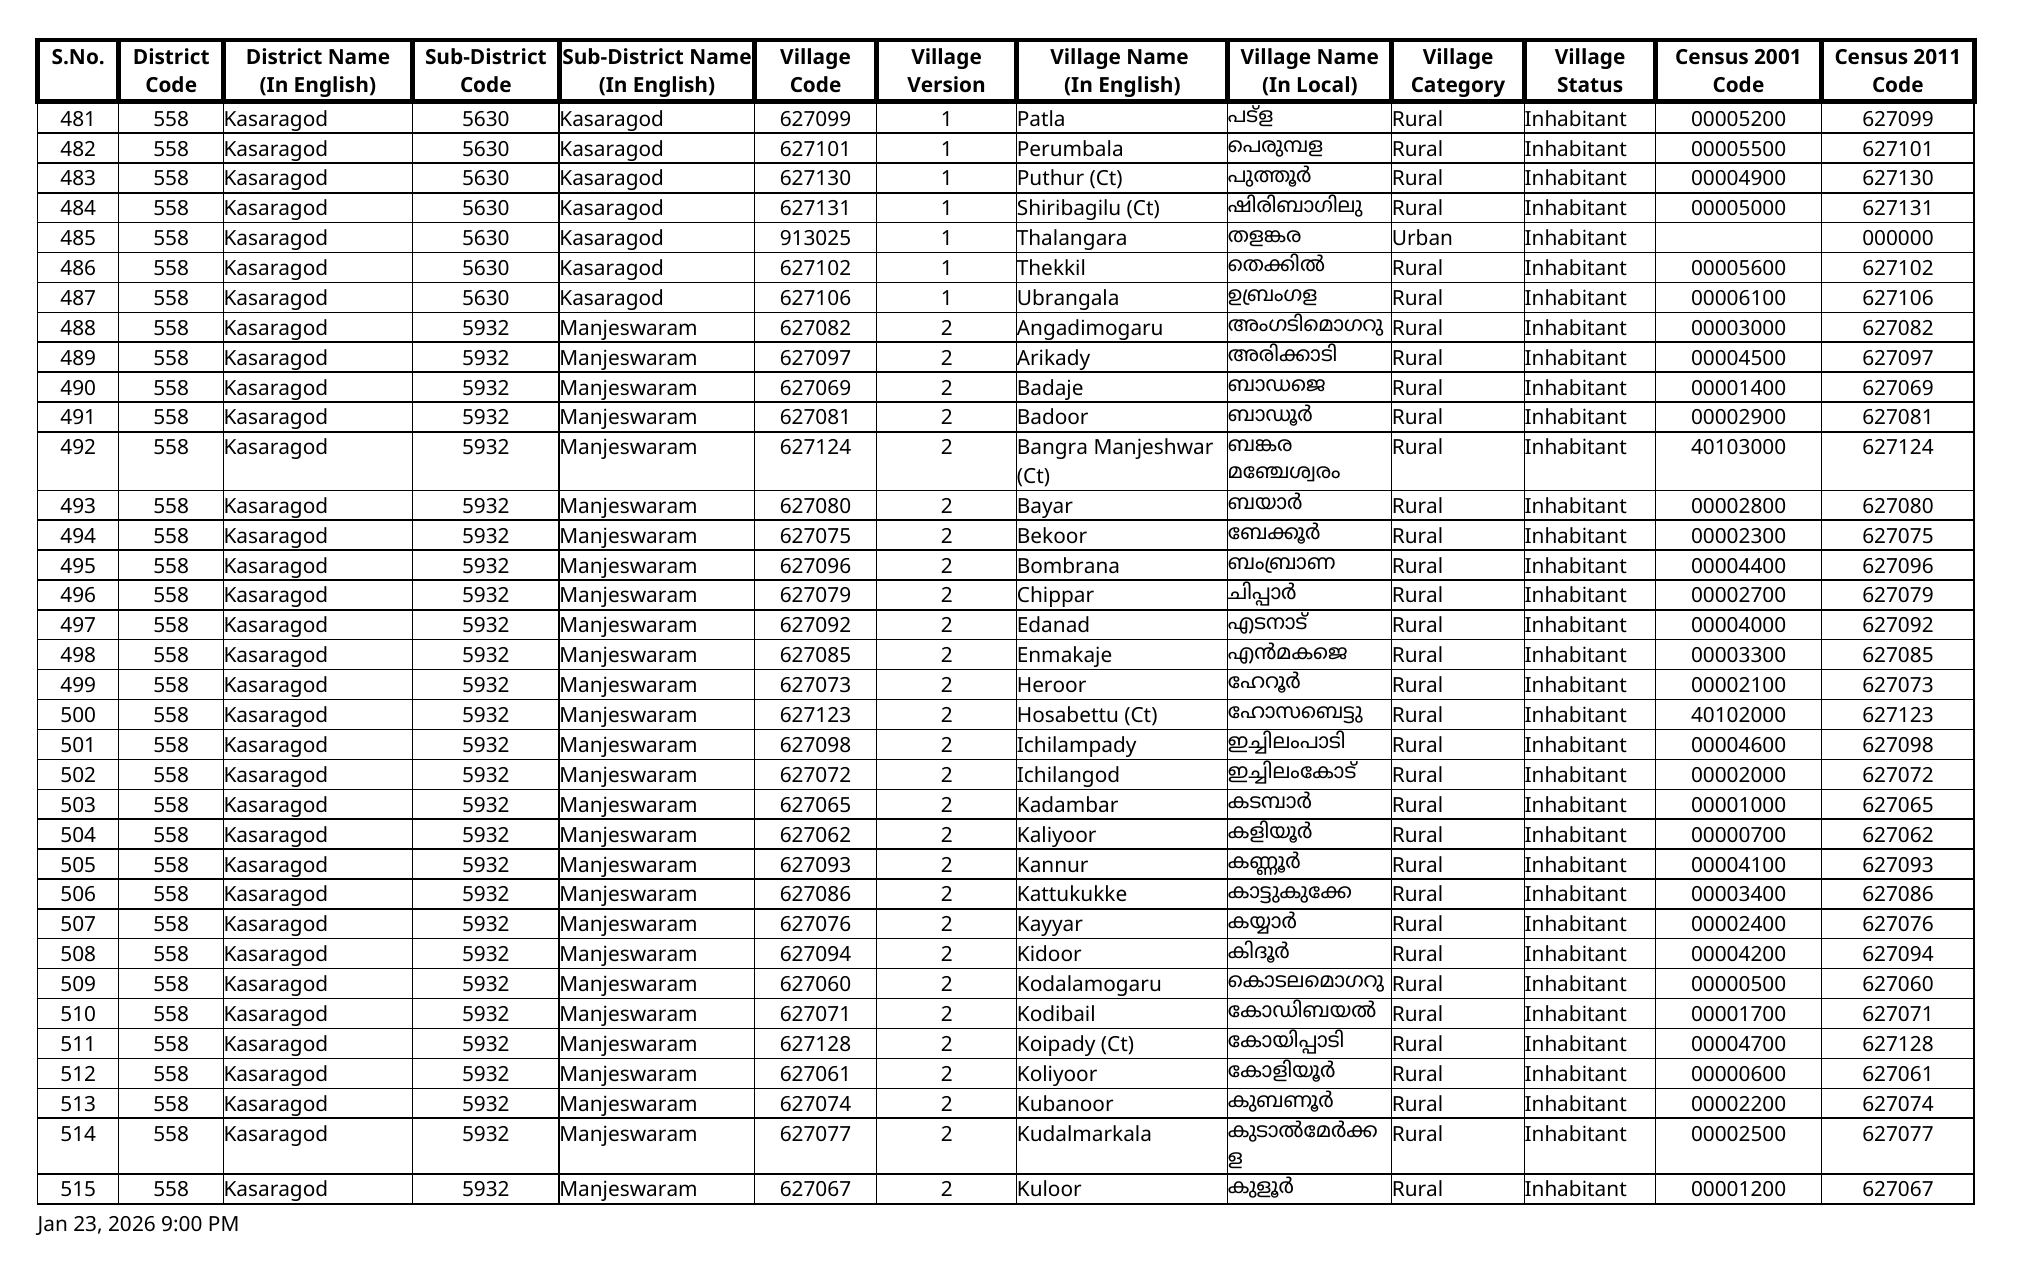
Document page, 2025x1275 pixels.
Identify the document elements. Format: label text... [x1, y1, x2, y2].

table_cell Inhabitant [1525, 910, 1655, 938]
table_cell 558 [119, 611, 223, 639]
table_cell Ubrangala [1017, 283, 1227, 312]
table_cell ഷിരിബാഗിലു [1228, 194, 1391, 222]
table_cell Kasaragod [224, 850, 412, 878]
table_cell 00002300 [1656, 521, 1821, 549]
table_cell 558 [119, 1119, 223, 1173]
table_cell 627124 [1822, 433, 1973, 489]
table_cell Rural [1392, 194, 1524, 222]
table_cell 627099 [1822, 104, 1973, 132]
table_cell Kasaragod [224, 521, 412, 549]
table_cell 5932 [413, 313, 558, 341]
table_cell 5932 [413, 521, 558, 549]
table_cell 627128 [1822, 1029, 1973, 1057]
table_cell 00004200 [1656, 939, 1821, 968]
table_header District Name (In English) [226, 42, 410, 99]
table_cell ഹേറൂർ [1228, 670, 1391, 699]
table_cell Kasaragod [560, 134, 754, 162]
table_cell Kasaragod [224, 373, 412, 401]
table_cell Inhabitant [1525, 939, 1655, 968]
table_cell 2 [877, 760, 1016, 788]
table_cell അംഗടിമൊഗറു [1228, 313, 1391, 341]
table_cell 5630 [413, 164, 558, 192]
table_cell 5932 [413, 491, 558, 519]
table_cell 2 [877, 1059, 1016, 1087]
table_cell 558 [119, 670, 223, 699]
table_cell 1 [877, 104, 1016, 132]
table_cell 627074 [755, 1089, 876, 1117]
table_cell 558 [119, 939, 223, 968]
table_cell Inhabitant [1525, 611, 1655, 639]
table_cell 5932 [413, 373, 558, 401]
table_cell 558 [119, 700, 223, 729]
table_cell Inhabitant [1525, 1089, 1655, 1117]
table_cell 627082 [1822, 313, 1973, 341]
table_cell 5932 [413, 1119, 558, 1173]
table_cell Koliyoor [1017, 1059, 1227, 1087]
table_cell 1 [877, 283, 1016, 312]
table_cell 00001200 [1656, 1175, 1821, 1203]
table_cell Inhabitant [1525, 850, 1655, 878]
table_cell Angadimogaru [1017, 313, 1227, 341]
table_cell 2 [877, 820, 1016, 848]
table_cell Rural [1392, 283, 1524, 312]
table_cell Heroor [1017, 670, 1227, 699]
table_cell കാട്ടുകുക്കേ [1228, 880, 1391, 908]
table_cell 2 [877, 969, 1016, 998]
table_cell Kuloor [1017, 1175, 1227, 1203]
table_cell 511 [38, 1029, 118, 1057]
table_cell 627079 [755, 581, 876, 609]
table_cell Inhabitant [1525, 790, 1655, 818]
table_cell കുബണൂർ [1228, 1089, 1391, 1117]
table_cell Rural [1392, 164, 1524, 192]
table_cell 487 [38, 283, 118, 312]
table_cell 488 [38, 313, 118, 341]
table_cell [1656, 223, 1821, 252]
table_cell 2 [877, 551, 1016, 579]
table_cell Manjeswaram [560, 969, 754, 998]
table_cell 558 [119, 760, 223, 788]
table_cell Kasaragod [224, 910, 412, 938]
table_cell Kadambar [1017, 790, 1227, 818]
table_cell 627092 [755, 611, 876, 639]
table_cell 00002500 [1656, 1119, 1821, 1173]
table_cell Kasaragod [224, 194, 412, 222]
table_cell 505 [38, 850, 118, 878]
table_cell 5932 [413, 581, 558, 609]
table_cell 483 [38, 164, 118, 192]
table_cell 000000 [1822, 223, 1973, 252]
table_cell Kasaragod [224, 820, 412, 848]
table_cell 499 [38, 670, 118, 699]
table_cell Inhabitant [1525, 343, 1655, 371]
table_cell 627086 [755, 880, 876, 908]
table_cell Rural [1392, 134, 1524, 162]
table_cell Inhabitant [1525, 551, 1655, 579]
table_cell 558 [119, 194, 223, 222]
table_cell 627073 [1822, 670, 1973, 699]
table_cell 00002700 [1656, 581, 1821, 609]
table_cell 558 [119, 790, 223, 818]
table_cell കുടാൽമേർക്കള [1228, 1119, 1391, 1173]
table_cell 5932 [413, 611, 558, 639]
table_cell Inhabitant [1525, 760, 1655, 788]
table_cell Kasaragod [224, 790, 412, 818]
table_cell 2 [877, 1175, 1016, 1203]
table_cell Inhabitant [1525, 283, 1655, 312]
table_cell 510 [38, 999, 118, 1028]
table_cell 558 [119, 850, 223, 878]
table_cell കിദൂർ [1228, 939, 1391, 968]
table_cell 00004500 [1656, 343, 1821, 371]
table_cell Rural [1392, 850, 1524, 878]
table_cell 2 [877, 670, 1016, 699]
table_cell 627097 [755, 343, 876, 371]
table_cell 494 [38, 521, 118, 549]
table_cell Inhabitant [1525, 969, 1655, 998]
table_cell 558 [119, 1089, 223, 1117]
table_cell Shiribagilu (Ct) [1017, 194, 1227, 222]
table_cell Manjeswaram [560, 700, 754, 729]
table_cell Rural [1392, 1119, 1524, 1173]
table_cell ബേക്കൂർ [1228, 521, 1391, 549]
table_cell Kasaragod [224, 313, 412, 341]
table_cell 5932 [413, 999, 558, 1028]
table_cell Inhabitant [1525, 581, 1655, 609]
table_cell Rural [1392, 343, 1524, 371]
table_cell 558 [119, 223, 223, 252]
table_cell 5630 [413, 283, 558, 312]
table_cell കോഡിബയൽ [1228, 999, 1391, 1028]
table_cell Kasaragod [224, 223, 412, 252]
table_cell Ichilampady [1017, 730, 1227, 758]
table_cell Rural [1392, 313, 1524, 341]
table_cell 5932 [413, 700, 558, 729]
table_cell Inhabitant [1525, 700, 1655, 729]
table_cell ബാഡൂർ [1228, 403, 1391, 431]
table_cell 558 [119, 1175, 223, 1203]
table_cell 558 [119, 283, 223, 312]
table_cell Kasaragod [224, 403, 412, 431]
table_cell 627101 [1822, 134, 1973, 162]
table_cell 627069 [755, 373, 876, 401]
table_cell Manjeswaram [560, 521, 754, 549]
table_cell 2 [877, 1089, 1016, 1117]
table_cell Perumbala [1017, 134, 1227, 162]
table_cell ഇച്ചിലംപാടി [1228, 730, 1391, 758]
table_cell 5932 [413, 760, 558, 788]
table_cell എൻമകജെ [1228, 640, 1391, 669]
table_cell Kasaragod [224, 343, 412, 371]
table_cell Rural [1392, 910, 1524, 938]
table_cell Badaje [1017, 373, 1227, 401]
table_cell Rural [1392, 403, 1524, 431]
table_cell Kasaragod [560, 104, 754, 132]
table_cell 627067 [755, 1175, 876, 1203]
table_cell Kasaragod [560, 253, 754, 282]
table_cell Manjeswaram [560, 640, 754, 669]
table_cell 00002900 [1656, 403, 1821, 431]
table_cell 00000600 [1656, 1059, 1821, 1087]
table_cell 627131 [755, 194, 876, 222]
table_cell തളങ്കര [1228, 223, 1391, 252]
table_cell Bekoor [1017, 521, 1227, 549]
table_cell Rural [1392, 253, 1524, 282]
table_cell 515 [38, 1175, 118, 1203]
table_cell Manjeswaram [560, 433, 754, 489]
table_cell 558 [119, 403, 223, 431]
table_header Village Code [757, 42, 874, 99]
table_cell 627071 [1822, 999, 1973, 1028]
table_cell 492 [38, 433, 118, 489]
table_cell Inhabitant [1525, 164, 1655, 192]
table_cell 627097 [1822, 343, 1973, 371]
table_cell Inhabitant [1525, 223, 1655, 252]
table_cell Inhabitant [1525, 491, 1655, 519]
table_cell Hosabettu (Ct) [1017, 700, 1227, 729]
table_cell 00004900 [1656, 164, 1821, 192]
table_cell 558 [119, 1029, 223, 1057]
table_cell 2 [877, 373, 1016, 401]
table_cell 482 [38, 134, 118, 162]
table_cell 627101 [755, 134, 876, 162]
table_cell 503 [38, 790, 118, 818]
table_cell Rural [1392, 760, 1524, 788]
table_cell 00001700 [1656, 999, 1821, 1028]
table_cell 2 [877, 403, 1016, 431]
table_header Census 2011 Code [1824, 42, 1972, 99]
table_cell പട്ള [1228, 104, 1391, 132]
table_header Village Category [1394, 42, 1522, 99]
table_cell ഹോസബെട്ടു [1228, 700, 1391, 729]
table_cell Inhabitant [1525, 194, 1655, 222]
table_cell 627062 [755, 820, 876, 848]
table_cell 481 [38, 104, 118, 132]
table_cell 2 [877, 730, 1016, 758]
table_cell 558 [119, 433, 223, 489]
table_cell 627098 [755, 730, 876, 758]
table_cell 40102000 [1656, 700, 1821, 729]
table_cell Inhabitant [1525, 1029, 1655, 1057]
table_cell Kannur [1017, 850, 1227, 878]
table_cell Manjeswaram [560, 1059, 754, 1087]
table_cell Kasaragod [560, 283, 754, 312]
table_cell Kasaragod [560, 223, 754, 252]
table_cell 495 [38, 551, 118, 579]
table_cell 484 [38, 194, 118, 222]
table_cell 2 [877, 521, 1016, 549]
table_cell Chippar [1017, 581, 1227, 609]
table_cell 627096 [755, 551, 876, 579]
table_cell 40103000 [1656, 433, 1821, 489]
table_cell Manjeswaram [560, 999, 754, 1028]
table_cell 486 [38, 253, 118, 282]
table_cell 5932 [413, 939, 558, 968]
table_cell 2 [877, 850, 1016, 878]
table_cell Puthur (Ct) [1017, 164, 1227, 192]
table_cell Kasaragod [224, 1059, 412, 1087]
table_cell Kasaragod [224, 700, 412, 729]
table_cell Rural [1392, 640, 1524, 669]
table_cell ഇച്ചിലംകോട് [1228, 760, 1391, 788]
table_cell Rural [1392, 611, 1524, 639]
table_cell 627065 [755, 790, 876, 818]
table_cell 627069 [1822, 373, 1973, 401]
table_cell 558 [119, 999, 223, 1028]
table_cell Kodalamogaru [1017, 969, 1227, 998]
table_cell 00004400 [1656, 551, 1821, 579]
table_cell 627123 [1822, 700, 1973, 729]
table_cell Manjeswaram [560, 1175, 754, 1203]
table_header Village Name (In Local) [1230, 42, 1389, 99]
table_cell Kasaragod [224, 551, 412, 579]
table_cell Manjeswaram [560, 343, 754, 371]
table_cell 498 [38, 640, 118, 669]
table_cell Kasaragod [224, 104, 412, 132]
table_cell 558 [119, 491, 223, 519]
table_cell 00005600 [1656, 253, 1821, 282]
table_cell 490 [38, 373, 118, 401]
table_cell 493 [38, 491, 118, 519]
table_cell 5932 [413, 880, 558, 908]
table_cell Manjeswaram [560, 1089, 754, 1117]
table_cell 5932 [413, 551, 558, 579]
table_cell 2 [877, 1119, 1016, 1173]
table_cell 2 [877, 700, 1016, 729]
table_cell 514 [38, 1119, 118, 1173]
table_cell 627065 [1822, 790, 1973, 818]
table_cell 558 [119, 343, 223, 371]
table_cell 2 [877, 999, 1016, 1028]
table_cell 913025 [755, 223, 876, 252]
table_cell Manjeswaram [560, 611, 754, 639]
table_cell 5932 [413, 730, 558, 758]
table_cell Manjeswaram [560, 910, 754, 938]
table_cell Kasaragod [224, 581, 412, 609]
table_cell 485 [38, 223, 118, 252]
table_cell 508 [38, 939, 118, 968]
table_cell 627073 [755, 670, 876, 699]
table_cell Urban [1392, 223, 1524, 252]
table_cell ബംബ്രാണ [1228, 551, 1391, 579]
table_cell 00002400 [1656, 910, 1821, 938]
table_cell 00004600 [1656, 730, 1821, 758]
table_cell 1 [877, 194, 1016, 222]
table_cell കടമ്പാർ [1228, 790, 1391, 818]
table_cell 5630 [413, 194, 558, 222]
table_cell അരിക്കാടി [1228, 343, 1391, 371]
table_cell 00005500 [1656, 134, 1821, 162]
table_cell പെരുമ്പള [1228, 134, 1391, 162]
table_cell Kasaragod [224, 1119, 412, 1173]
table_cell 627081 [1822, 403, 1973, 431]
table_cell 00002200 [1656, 1089, 1821, 1117]
table_cell 627080 [755, 491, 876, 519]
table_cell 496 [38, 581, 118, 609]
table_cell 627130 [1822, 164, 1973, 192]
table_cell Inhabitant [1525, 253, 1655, 282]
table_cell തെക്കിൽ [1228, 253, 1391, 282]
table_cell Enmakaje [1017, 640, 1227, 669]
table_cell 5932 [413, 1175, 558, 1203]
table_cell ചിപ്പാർ [1228, 581, 1391, 609]
table_cell 5932 [413, 910, 558, 938]
table_cell Inhabitant [1525, 1059, 1655, 1087]
table_header Sub-District Name (In English) [562, 42, 752, 99]
table_cell 00004700 [1656, 1029, 1821, 1057]
table_cell 627072 [755, 760, 876, 788]
table_cell ബയാർ [1228, 491, 1391, 519]
table_cell Kubanoor [1017, 1089, 1227, 1117]
table_cell 2 [877, 581, 1016, 609]
table_cell 497 [38, 611, 118, 639]
table_cell Kasaragod [224, 134, 412, 162]
table_cell Rural [1392, 730, 1524, 758]
table_cell 5932 [413, 1029, 558, 1057]
table_cell Rural [1392, 790, 1524, 818]
table_cell 5932 [413, 433, 558, 489]
table_cell Kasaragod [224, 491, 412, 519]
table_cell 627085 [755, 640, 876, 669]
table_cell 00003300 [1656, 640, 1821, 669]
table_cell 00005000 [1656, 194, 1821, 222]
table_cell 627062 [1822, 820, 1973, 848]
table_cell 5932 [413, 403, 558, 431]
table_cell 558 [119, 521, 223, 549]
table_cell Manjeswaram [560, 790, 754, 818]
table_cell 1 [877, 253, 1016, 282]
table_cell 2 [877, 910, 1016, 938]
table_cell 627123 [755, 700, 876, 729]
table_cell Rural [1392, 700, 1524, 729]
table_cell Bangra Manjeshwar (Ct) [1017, 433, 1227, 489]
table_cell Kasaragod [224, 283, 412, 312]
table_cell Rural [1392, 1089, 1524, 1117]
table_cell Inhabitant [1525, 730, 1655, 758]
table_cell 627071 [755, 999, 876, 1028]
table_cell 00003400 [1656, 880, 1821, 908]
table_cell 627098 [1822, 730, 1973, 758]
table_cell Manjeswaram [560, 760, 754, 788]
table_cell 627124 [755, 433, 876, 489]
table_cell Kattukukke [1017, 880, 1227, 908]
table_cell 5630 [413, 223, 558, 252]
table_cell 2 [877, 343, 1016, 371]
table_cell Inhabitant [1525, 1175, 1655, 1203]
table_cell 00006100 [1656, 283, 1821, 312]
table_cell 5932 [413, 670, 558, 699]
table_cell 00002800 [1656, 491, 1821, 519]
table_cell Inhabitant [1525, 104, 1655, 132]
table_cell 502 [38, 760, 118, 788]
table_cell 627099 [755, 104, 876, 132]
table_cell Rural [1392, 1029, 1524, 1057]
table_cell 00000700 [1656, 820, 1821, 848]
table_cell Inhabitant [1525, 521, 1655, 549]
table_cell Kasaragod [224, 880, 412, 908]
table_cell 512 [38, 1059, 118, 1087]
table_cell 558 [119, 820, 223, 848]
table_cell Manjeswaram [560, 373, 754, 401]
table_cell ബങ്കര മഞ്ചേശ്വരം [1228, 433, 1391, 489]
table_cell Kudalmarkala [1017, 1119, 1227, 1173]
table_cell 558 [119, 373, 223, 401]
table_cell 5932 [413, 1089, 558, 1117]
table_cell 00001000 [1656, 790, 1821, 818]
table_cell 558 [119, 880, 223, 908]
table_cell Thalangara [1017, 223, 1227, 252]
table_cell Inhabitant [1525, 640, 1655, 669]
table_cell 2 [877, 640, 1016, 669]
table_cell Kasaragod [224, 1089, 412, 1117]
table_cell Kasaragod [224, 1175, 412, 1203]
table_cell 627093 [1822, 850, 1973, 878]
table_header Village Name (In English) [1019, 42, 1225, 99]
table_cell 627061 [755, 1059, 876, 1087]
table_cell Inhabitant [1525, 880, 1655, 908]
table_cell 627075 [1822, 521, 1973, 549]
table_cell Rural [1392, 551, 1524, 579]
table_cell Kasaragod [560, 164, 754, 192]
table_cell 627094 [755, 939, 876, 968]
table_cell Inhabitant [1525, 134, 1655, 162]
table_cell ബാഡജെ [1228, 373, 1391, 401]
table_cell 00004100 [1656, 850, 1821, 878]
table_cell 627080 [1822, 491, 1973, 519]
table_cell 491 [38, 403, 118, 431]
table_cell 558 [119, 1059, 223, 1087]
table_cell കണ്ണൂർ [1228, 850, 1391, 878]
table_cell Kasaragod [224, 670, 412, 699]
table_cell Kasaragod [224, 164, 412, 192]
table_cell 1 [877, 134, 1016, 162]
table_cell കൊടലമൊഗറു [1228, 969, 1391, 998]
table_cell 5932 [413, 969, 558, 998]
table_cell 558 [119, 581, 223, 609]
table_cell 5932 [413, 820, 558, 848]
table_cell Rural [1392, 581, 1524, 609]
table_cell Manjeswaram [560, 670, 754, 699]
table_cell 627061 [1822, 1059, 1973, 1087]
table_cell Rural [1392, 373, 1524, 401]
table_cell Kasaragod [224, 999, 412, 1028]
table_cell Manjeswaram [560, 551, 754, 579]
table_cell കയ്യാർ [1228, 910, 1391, 938]
table_cell Manjeswaram [560, 1119, 754, 1173]
table_cell 489 [38, 343, 118, 371]
table_cell Koipady (Ct) [1017, 1029, 1227, 1057]
table_cell 00000500 [1656, 969, 1821, 998]
table_cell Inhabitant [1525, 433, 1655, 489]
table_cell 00003000 [1656, 313, 1821, 341]
table_cell 627060 [1822, 969, 1973, 998]
table_cell കുളൂർ [1228, 1175, 1391, 1203]
table_cell Kaliyoor [1017, 820, 1227, 848]
table_cell Rural [1392, 104, 1524, 132]
table_cell 627075 [755, 521, 876, 549]
table_cell Patla [1017, 104, 1227, 132]
table_cell 627096 [1822, 551, 1973, 579]
table_cell 627102 [755, 253, 876, 282]
table_cell 504 [38, 820, 118, 848]
table_cell Inhabitant [1525, 670, 1655, 699]
table_cell 558 [119, 730, 223, 758]
table_cell 627085 [1822, 640, 1973, 669]
table_cell Kasaragod [224, 640, 412, 669]
table_header Census 2001 Code [1658, 42, 1819, 99]
table_cell 2 [877, 611, 1016, 639]
table_cell 627106 [755, 283, 876, 312]
table_cell Kasaragod [224, 969, 412, 998]
table_cell Bayar [1017, 491, 1227, 519]
table_header S.No. [40, 42, 116, 99]
table_cell 506 [38, 880, 118, 908]
table_cell Kasaragod [560, 194, 754, 222]
table_cell 5932 [413, 850, 558, 878]
table_cell Manjeswaram [560, 313, 754, 341]
table_cell 00005200 [1656, 104, 1821, 132]
table_cell ഉബ്രംഗള [1228, 283, 1391, 312]
table_cell Rural [1392, 670, 1524, 699]
table_cell 2 [877, 790, 1016, 818]
table_cell Ichilangod [1017, 760, 1227, 788]
table_cell Edanad [1017, 611, 1227, 639]
table_cell 5932 [413, 790, 558, 818]
table_cell 558 [119, 313, 223, 341]
table_cell Arikady [1017, 343, 1227, 371]
table_cell Rural [1392, 999, 1524, 1028]
table_cell 509 [38, 969, 118, 998]
table_cell Rural [1392, 433, 1524, 489]
table_cell പുത്തൂർ [1228, 164, 1391, 192]
table_cell Rural [1392, 1059, 1524, 1087]
table_cell 5630 [413, 134, 558, 162]
table_cell 558 [119, 551, 223, 579]
table_cell Kasaragod [224, 730, 412, 758]
table_cell Badoor [1017, 403, 1227, 431]
table_cell Kasaragod [224, 1029, 412, 1057]
table_cell കളിയൂർ [1228, 820, 1391, 848]
table_cell 2 [877, 1029, 1016, 1057]
table_cell 500 [38, 700, 118, 729]
table_cell Kayyar [1017, 910, 1227, 938]
table_cell 00002000 [1656, 760, 1821, 788]
table_cell 627130 [755, 164, 876, 192]
table_cell 627102 [1822, 253, 1973, 282]
table_cell Thekkil [1017, 253, 1227, 282]
table_cell 507 [38, 910, 118, 938]
table_cell 2 [877, 880, 1016, 908]
table_cell 627086 [1822, 880, 1973, 908]
table_cell 627076 [1822, 910, 1973, 938]
table_cell 558 [119, 104, 223, 132]
table_cell Rural [1392, 939, 1524, 968]
table_cell 627081 [755, 403, 876, 431]
table_cell Manjeswaram [560, 880, 754, 908]
table_cell കോളിയൂർ [1228, 1059, 1391, 1087]
table_cell 00002100 [1656, 670, 1821, 699]
table_cell 558 [119, 910, 223, 938]
table_cell Manjeswaram [560, 939, 754, 968]
table_cell 627082 [755, 313, 876, 341]
table_cell Manjeswaram [560, 730, 754, 758]
table_cell 00001400 [1656, 373, 1821, 401]
table_cell 5932 [413, 640, 558, 669]
table_cell 501 [38, 730, 118, 758]
table_cell Inhabitant [1525, 820, 1655, 848]
table_cell Kidoor [1017, 939, 1227, 968]
table_cell 627076 [755, 910, 876, 938]
table_cell Kasaragod [224, 253, 412, 282]
table_cell 627131 [1822, 194, 1973, 222]
table_cell 627092 [1822, 611, 1973, 639]
table_cell Manjeswaram [560, 491, 754, 519]
table_cell Kasaragod [224, 760, 412, 788]
table_cell Inhabitant [1525, 373, 1655, 401]
table_cell Manjeswaram [560, 1029, 754, 1057]
table_cell 513 [38, 1089, 118, 1117]
table_cell Rural [1392, 880, 1524, 908]
table_cell 1 [877, 164, 1016, 192]
table_cell 558 [119, 253, 223, 282]
table_cell 627072 [1822, 760, 1973, 788]
table_cell Inhabitant [1525, 1119, 1655, 1173]
table_cell Manjeswaram [560, 850, 754, 878]
table_cell 00004000 [1656, 611, 1821, 639]
table_header Village Status [1527, 42, 1653, 99]
table_cell 2 [877, 313, 1016, 341]
table_cell 627077 [755, 1119, 876, 1173]
table_cell Kasaragod [224, 611, 412, 639]
table_cell Bombrana [1017, 551, 1227, 579]
table_header Sub-District Code [415, 42, 557, 99]
table_cell Inhabitant [1525, 313, 1655, 341]
table_cell 5630 [413, 253, 558, 282]
table_cell Manjeswaram [560, 581, 754, 609]
table_cell 2 [877, 491, 1016, 519]
table_cell 627093 [755, 850, 876, 878]
table_cell 558 [119, 640, 223, 669]
table_cell 5932 [413, 343, 558, 371]
table_cell Inhabitant [1525, 999, 1655, 1028]
table_cell 1 [877, 223, 1016, 252]
table_cell 627067 [1822, 1175, 1973, 1203]
table_cell Kodibail [1017, 999, 1227, 1028]
table_cell 2 [877, 939, 1016, 968]
table_cell Rural [1392, 491, 1524, 519]
table_cell 627128 [755, 1029, 876, 1057]
table_cell 5932 [413, 1059, 558, 1087]
table_cell എടനാട് [1228, 611, 1391, 639]
table_cell 627079 [1822, 581, 1973, 609]
table_cell 558 [119, 164, 223, 192]
table_cell 627060 [755, 969, 876, 998]
table_cell Inhabitant [1525, 403, 1655, 431]
table_cell Kasaragod [224, 939, 412, 968]
table_cell Rural [1392, 820, 1524, 848]
table_cell കോയിപ്പാടി [1228, 1029, 1391, 1057]
table_cell 2 [877, 433, 1016, 489]
table_cell Manjeswaram [560, 403, 754, 431]
table_cell 627077 [1822, 1119, 1973, 1173]
table_cell Kasaragod [224, 433, 412, 489]
table_cell Manjeswaram [560, 820, 754, 848]
table_cell 627074 [1822, 1089, 1973, 1117]
table_cell 627094 [1822, 939, 1973, 968]
table_cell Rural [1392, 969, 1524, 998]
table_cell Rural [1392, 521, 1524, 549]
table_cell 627106 [1822, 283, 1973, 312]
table_cell Rural [1392, 1175, 1524, 1203]
table_cell 558 [119, 134, 223, 162]
table_header District Code [121, 42, 221, 99]
table_header Village Version [879, 42, 1014, 99]
table_cell 5630 [413, 104, 558, 132]
table_cell 558 [119, 969, 223, 998]
